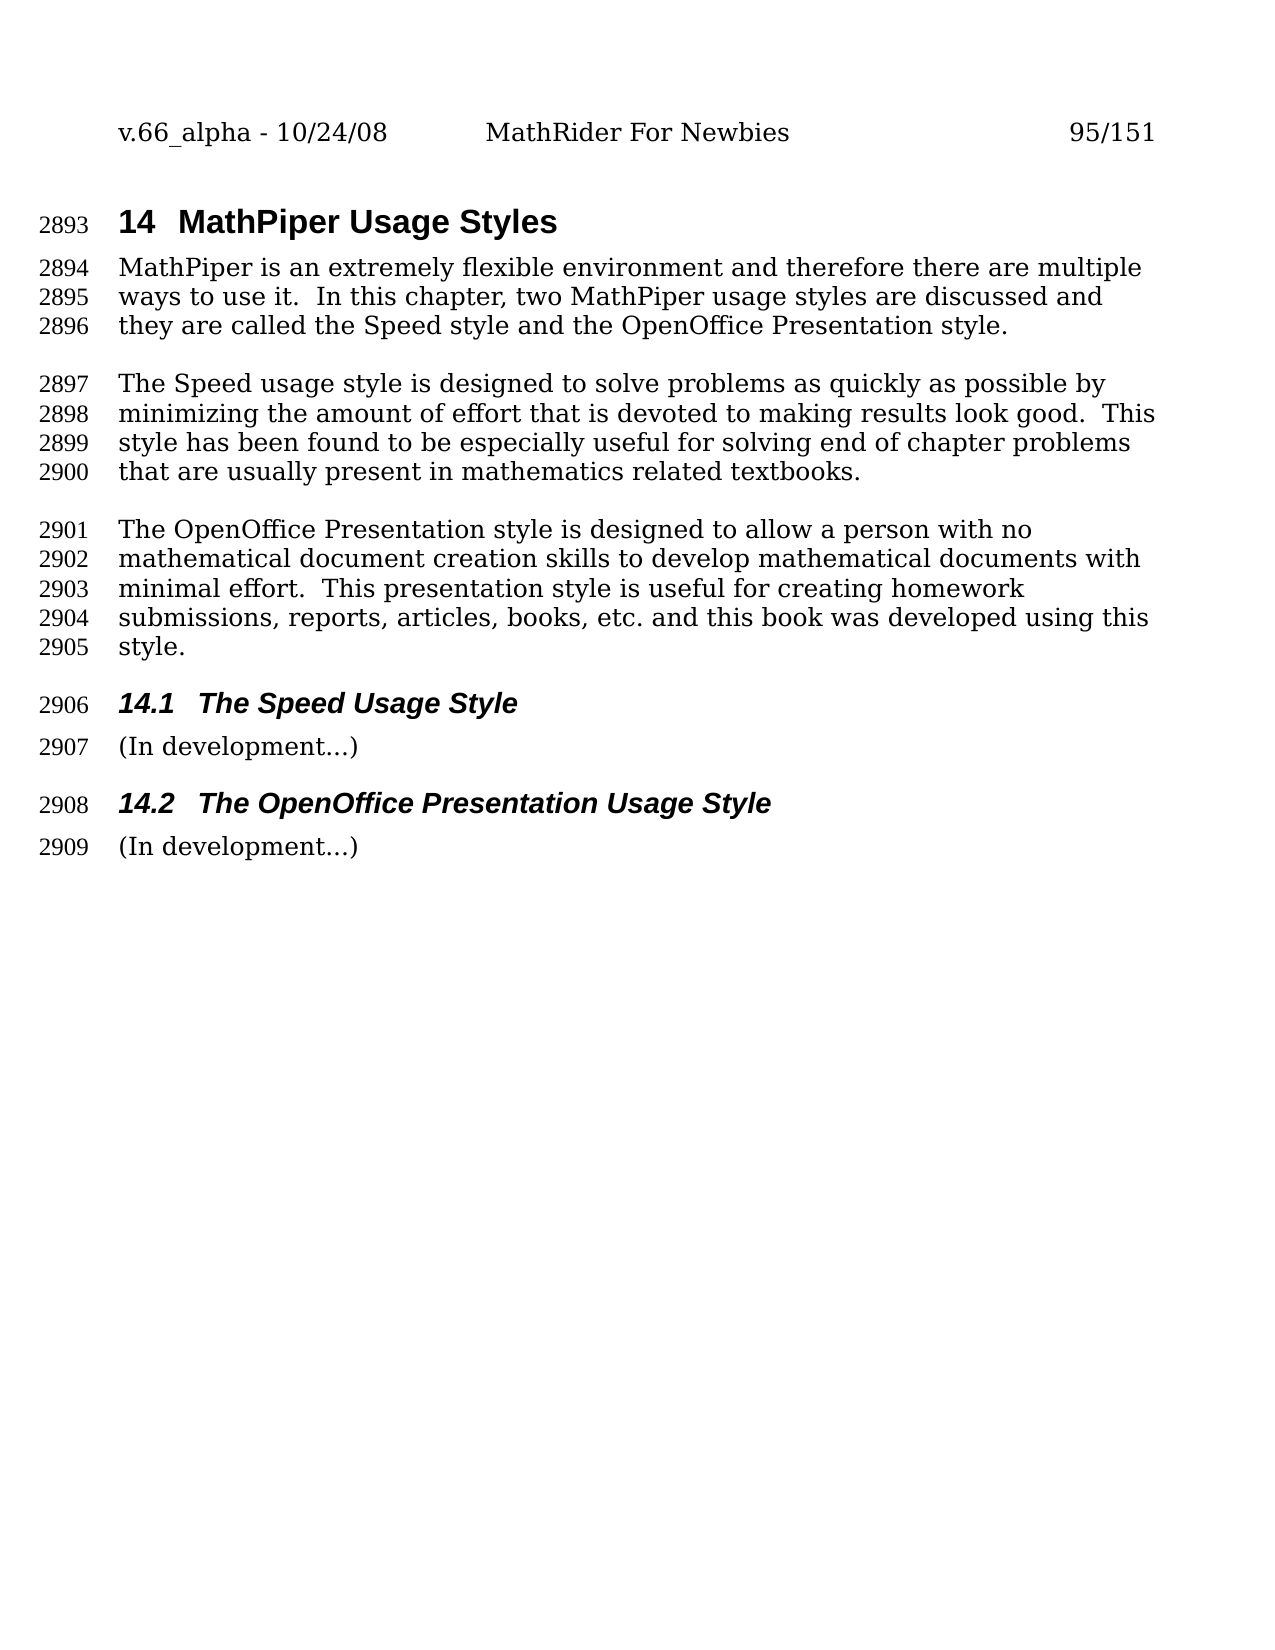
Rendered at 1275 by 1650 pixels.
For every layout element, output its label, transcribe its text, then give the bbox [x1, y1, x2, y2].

subtitle MathPiper Usage Styles [118, 202, 1157, 240]
text (In development...) [118, 832, 1157, 862]
subtitle The Speed Usage Style [118, 686, 1157, 720]
text MathPiper is an extremely flexible environment and therefore there are multiple ways to use it. In this chapter, two MathPiper usage styles are discussed and they are called the Speed style and the OpenOffice Presentation style. [118, 253, 1157, 340]
text The Speed usage style is designed to solve problems as quickly as possible by minimizing the amount of effort that is devoted to making results look good. This style has been found to be especially useful for solving end of chapter problems that are usually present in mathematics related textbooks. [118, 369, 1157, 486]
subtitle The OpenOffice Presentation Usage Style [118, 786, 1157, 820]
text (In development...) [118, 732, 1157, 761]
text The OpenOffice Presentation style is designed to allow a person with no mathematical document creation skills to develop mathematical documents with minimal effort. This presentation style is useful for creating homework submissions, reports, articles, books, etc. and this book was developed using this style. [118, 515, 1157, 661]
